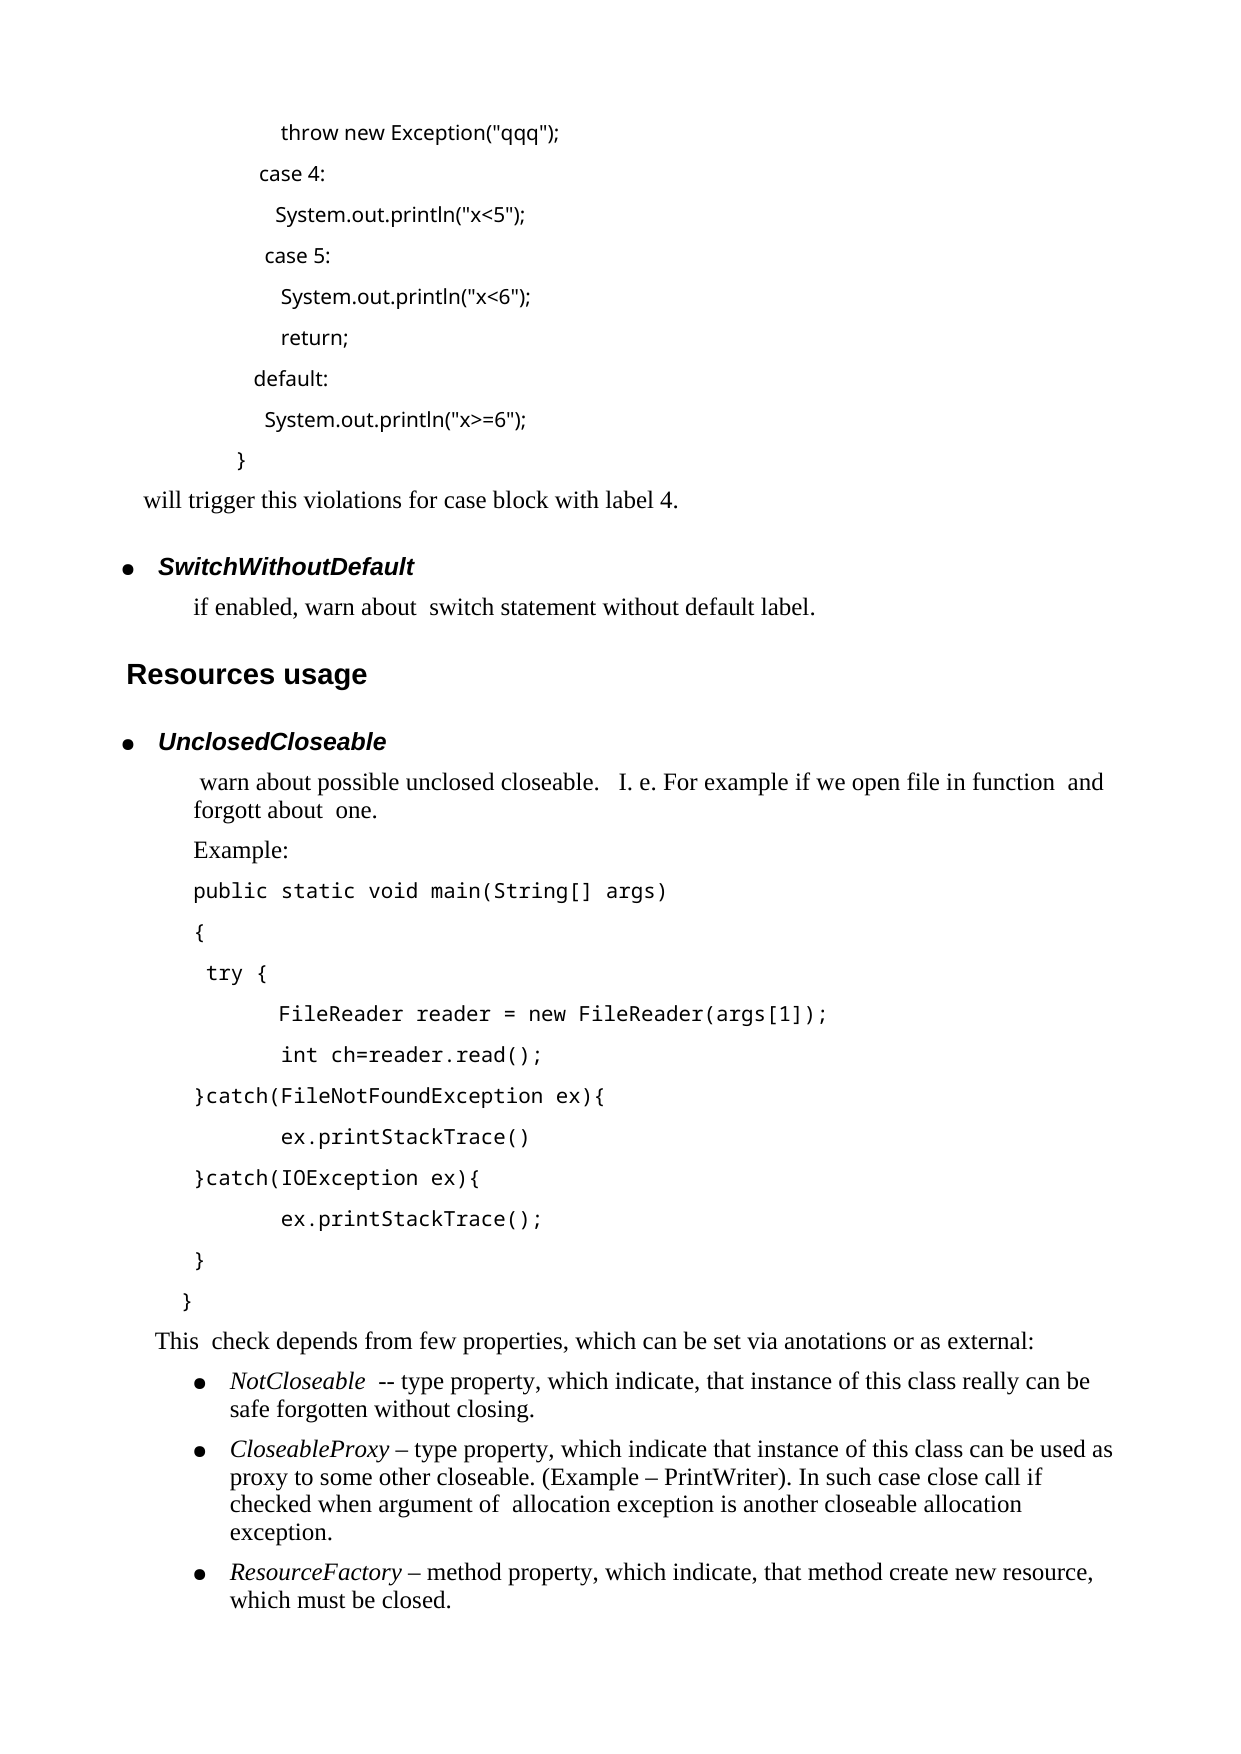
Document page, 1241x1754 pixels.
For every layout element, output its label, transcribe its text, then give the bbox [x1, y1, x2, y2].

text ex.printStackTrace(); [118, 1204, 1122, 1232]
text try { [118, 958, 1122, 987]
list warn about possible unclosed closeable. I. e. For example if we open file in function and forgott about one. [156, 768, 1122, 824]
text ex.printStackTrace() [118, 1122, 1122, 1151]
list public static void main(String[] args) [156, 876, 1122, 905]
text return; [118, 323, 1122, 351]
text throw new Exception("qqq"); [118, 118, 1122, 147]
text FileReader reader = new FileReader(args[1]); [266, 999, 1122, 1028]
subtitle UnclosedCloseable [120, 728, 1122, 756]
text } [118, 446, 1122, 474]
text will trigger this violations for case block with label 4. [118, 487, 1122, 515]
text case 5: [118, 241, 1122, 269]
text } [118, 1245, 1122, 1273]
list NotCloseable -- type property, which indicate, that instance of this class really can be safe forgotten without closing. [192, 1367, 1122, 1422]
text case 4: [118, 159, 1122, 187]
text System.out.println("x>=6"); [118, 405, 1122, 433]
list ResourceFactory – method property, which indicate, that method create new resource, which must be closed. [192, 1558, 1122, 1614]
list Example: [156, 836, 1122, 864]
text int ch=reader.read(); [118, 1040, 1122, 1069]
subtitle SwitchWithoutDefault [120, 553, 1122, 580]
text }catch(FileNotFoundException ex){ [118, 1081, 1122, 1109]
text System.out.println("x<5"); [118, 200, 1122, 228]
text { [118, 917, 1122, 946]
text default: [118, 364, 1122, 392]
text } [118, 1286, 1122, 1314]
text }catch(IOException ex){ [118, 1163, 1122, 1191]
text System.out.println("x<6"); [118, 282, 1122, 310]
list if enabled, warn about switch statement without default label. [156, 593, 1122, 621]
text This check depends from few properties, which can be set via anotations or as external: [118, 1327, 1122, 1354]
list CloseableProxy – type property, which indicate that instance of this class can be used as proxy to some other closeable. (Example – PrintWriter). In such case close call if checked when argument of allocation exception is another closeable allocation exception. [192, 1435, 1122, 1546]
subtitle Resources usage [118, 658, 1122, 691]
